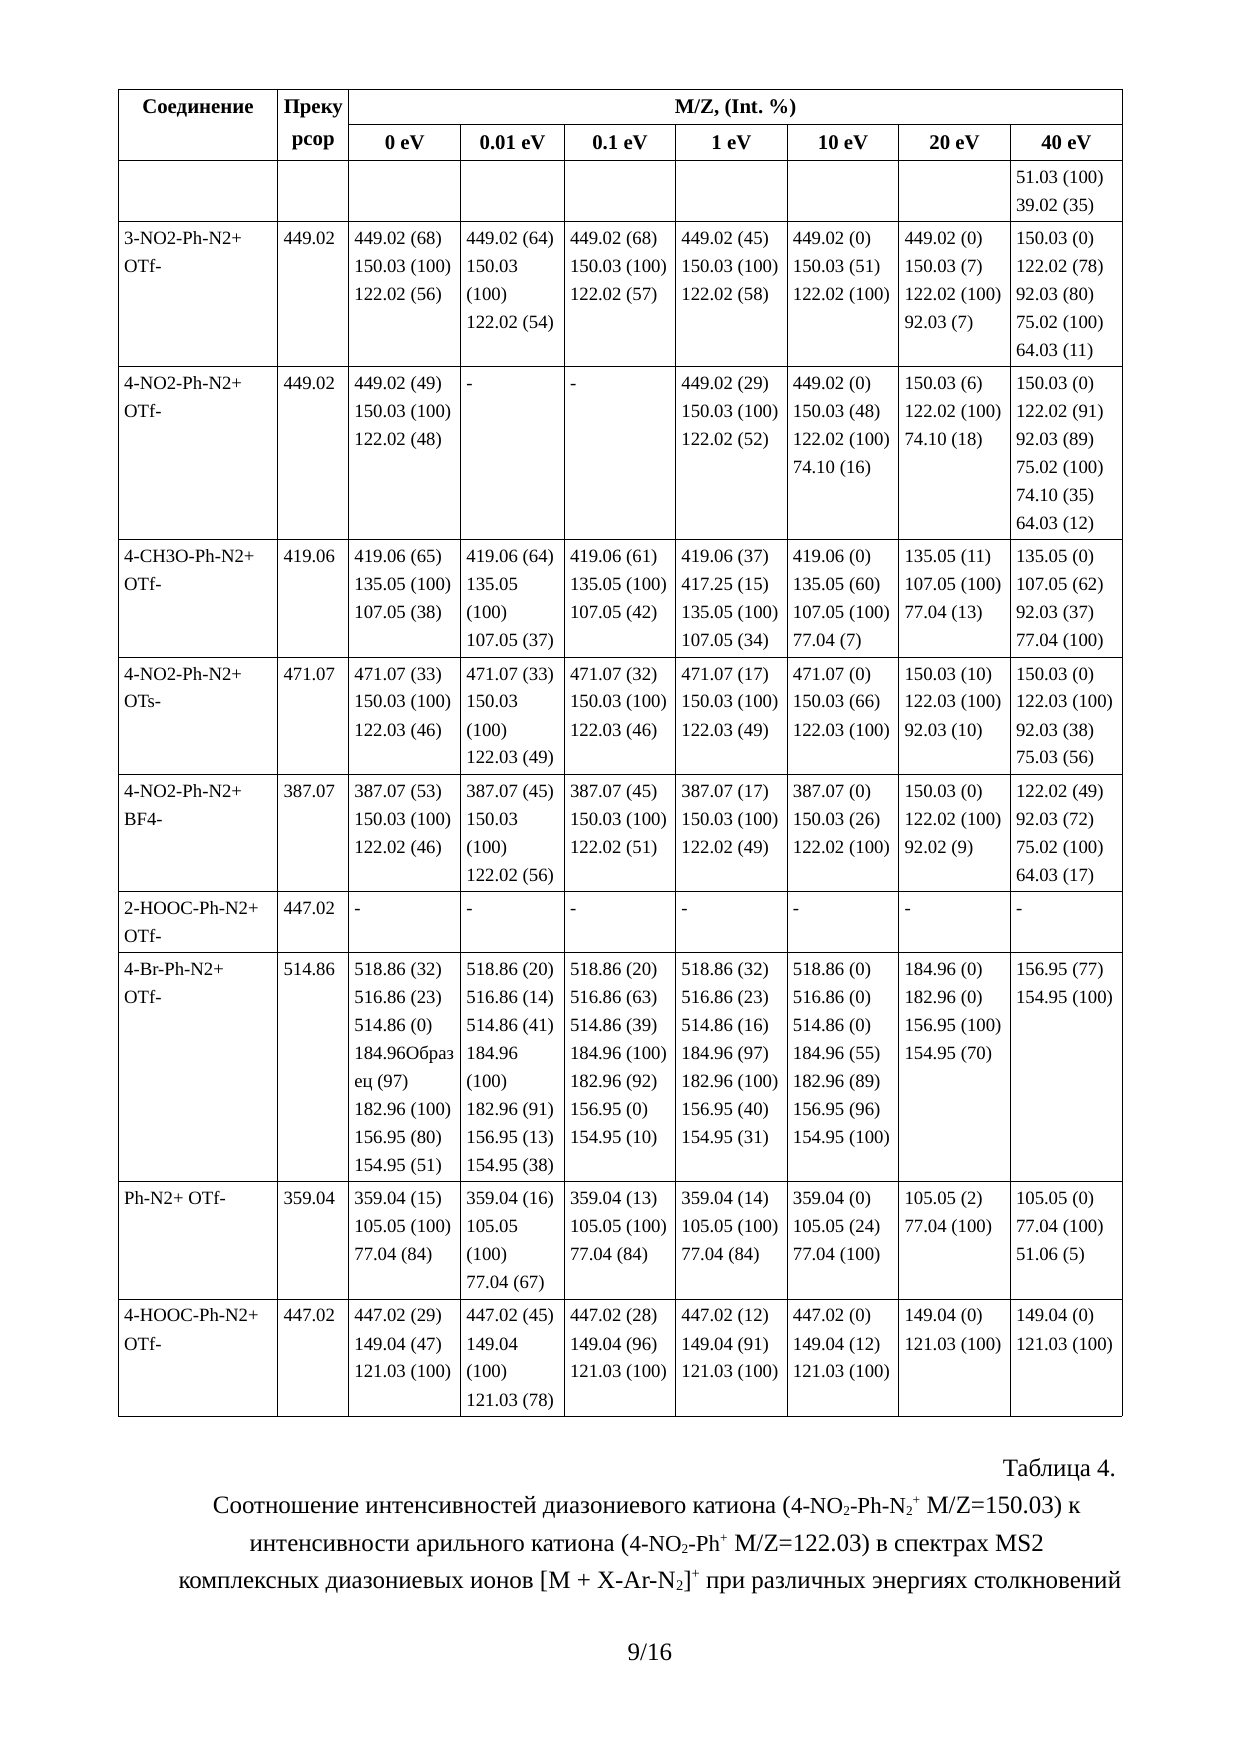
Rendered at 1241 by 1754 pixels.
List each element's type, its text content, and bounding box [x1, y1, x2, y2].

table_cell 4-HOOC-Ph-N2+ OTf- [119, 1300, 277, 1416]
table_cell 359.04 (13) 105.05 (100) 77.04 (84) [565, 1182, 675, 1298]
table_cell [899, 161, 1010, 221]
table_cell - [349, 892, 460, 952]
table_cell 359.04 (0) 105.05 (24) 77.04 (100) [788, 1182, 898, 1298]
table_cell 40 eV [1011, 125, 1122, 160]
table_cell 419.06 (64) 135.05 (100) 107.05 (37) [461, 540, 564, 657]
table_cell 518.86 (20) 516.86 (14) 514.86 (41) 184.96 (100) 182.96 (91) 156.95 (13) 154.95 (38) [461, 953, 564, 1181]
table_cell 359.04 (15) 105.05 (100) 77.04 (84) [349, 1182, 460, 1298]
table_cell 150.03 (0) 122.02 (91) 92.03 (89) 75.02 (100) 74.10 (35) 64.03 (12) [1011, 367, 1122, 539]
table_header Прекурсор [278, 90, 348, 160]
table_cell 1 eV [676, 125, 787, 160]
table_header M/Z, (Int. %) [349, 90, 1122, 124]
table_cell - [899, 892, 1010, 952]
table_cell 4-CH3O-Ph-N2+ OTf- [119, 540, 277, 657]
table_cell 447.02 (0) 149.04 (12) 121.03 (100) [788, 1300, 898, 1416]
table_cell 449.02 (68) 150.03 (100) 122.02 (57) [565, 222, 675, 366]
table_cell - [565, 892, 675, 952]
table_cell 387.07 (45) 150.03 (100) 122.02 (51) [565, 775, 675, 891]
table_cell 447.02 (45) 149.04 (100) 121.03 (78) [461, 1300, 564, 1416]
table_cell 4-NO2-Ph-N2+ BF4- [119, 775, 277, 891]
text интенсивности арильного катиона (4-NO2-Ph+ M/Z=122.03) в спектрах MS2 [118, 1528, 1122, 1556]
table_cell 471.07 [278, 658, 348, 774]
table_cell 514.86 [278, 953, 348, 1181]
table_cell - [676, 892, 787, 952]
table_cell 447.02 (12) 149.04 (91) 121.03 (100) [676, 1300, 787, 1416]
table_cell 447.02 (28) 149.04 (96) 121.03 (100) [565, 1300, 675, 1416]
table_cell 387.07 (53) 150.03 (100) 122.02 (46) [349, 775, 460, 891]
table_cell 449.02 (0) 150.03 (48) 122.02 (100) 74.10 (16) [788, 367, 898, 539]
table_cell 3-NO2-Ph-N2+ OTf- [119, 222, 277, 366]
table_cell 471.07 (0) 150.03 (66) 122.03 (100) [788, 658, 898, 774]
table_cell - [788, 892, 898, 952]
table_cell 419.06 (65) 135.05 (100) 107.05 (38) [349, 540, 460, 657]
table_cell [119, 161, 277, 221]
table_cell 135.05 (11) 107.05 (100) 77.04 (13) [899, 540, 1010, 657]
table_cell 387.07 (45) 150.03 (100) 122.02 (56) [461, 775, 564, 891]
table_cell - [1011, 892, 1122, 952]
table_cell 0.01 eV [461, 125, 564, 160]
table_cell 359.04 (14) 105.05 (100) 77.04 (84) [676, 1182, 787, 1298]
table_cell 156.95 (77) 154.95 (100) [1011, 953, 1122, 1181]
table_header Соединение [119, 90, 277, 160]
table_cell 387.07 (17) 150.03 (100) 122.02 (49) [676, 775, 787, 891]
table_cell - [461, 367, 564, 539]
table_cell 471.07 (17) 150.03 (100) 122.03 (49) [676, 658, 787, 774]
table_cell 105.05 (2) 77.04 (100) [899, 1182, 1010, 1298]
table_cell 150.03 (0) 122.03 (100) 92.03 (38) 75.03 (56) [1011, 658, 1122, 774]
table_cell 449.02 (49) 150.03 (100) 122.02 (48) [349, 367, 460, 539]
table_cell 149.04 (0) 121.03 (100) [899, 1300, 1010, 1416]
table_cell 518.86 (0) 516.86 (0) 514.86 (0) 184.96 (55) 182.96 (89) 156.95 (96) 154.95 (100) [788, 953, 898, 1181]
table_cell 359.04 [278, 1182, 348, 1298]
table_cell 447.02 (29) 149.04 (47) 121.03 (100) [349, 1300, 460, 1416]
table_cell 449.02 (0) 150.03 (51) 122.02 (100) [788, 222, 898, 366]
table_cell 4-NO2-Ph-N2+ OTs- [119, 658, 277, 774]
table_cell 449.02 [278, 222, 348, 366]
table_cell 449.02 (29) 150.03 (100) 122.02 (52) [676, 367, 787, 539]
table_cell 10 eV [788, 125, 898, 160]
table_cell 447.02 [278, 1300, 348, 1416]
table_cell 150.03 (10) 122.03 (100) 92.03 (10) [899, 658, 1010, 774]
text Таблица 4. [118, 1453, 1122, 1482]
table_cell 449.02 (0) 150.03 (7) 122.02 (100) 92.03 (7) [899, 222, 1010, 366]
table_cell 0 eV [349, 125, 460, 160]
table_cell 419.06 [278, 540, 348, 657]
table_cell [349, 161, 460, 221]
table_cell - [461, 892, 564, 952]
table_cell 105.05 (0) 77.04 (100) 51.06 (5) [1011, 1182, 1122, 1298]
table_cell 149.04 (0) 121.03 (100) [1011, 1300, 1122, 1416]
table_cell 122.02 (49) 92.03 (72) 75.02 (100) 64.03 (17) [1011, 775, 1122, 891]
table_cell 184.96 (0) 182.96 (0) 156.95 (100) 154.95 (70) [899, 953, 1010, 1181]
table_cell [278, 161, 348, 221]
table_cell 447.02 [278, 892, 348, 952]
table_cell 150.03 (6) 122.02 (100) 74.10 (18) [899, 367, 1010, 539]
table_cell 518.86 (20) 516.86 (63) 514.86 (39) 184.96 (100) 182.96 (92) 156.95 (0) 154.95 (10) [565, 953, 675, 1181]
table_cell 419.06 (61) 135.05 (100) 107.05 (42) [565, 540, 675, 657]
table_cell 20 eV [899, 125, 1010, 160]
table_cell 471.07 (33) 150.03 (100) 122.03 (46) [349, 658, 460, 774]
table_cell 518.86 (32) 516.86 (23) 514.86 (16) 184.96 (97) 182.96 (100) 156.95 (40) 154.95 (31) [676, 953, 787, 1181]
table_cell 4-Br-Ph-N2+ OTf- [119, 953, 277, 1181]
table_cell 449.02 (64) 150.03 (100) 122.02 (54) [461, 222, 564, 366]
text комплексных диазониевых ионов [M + X-Ar-N2]+ при различных энергиях столкновений [118, 1565, 1122, 1594]
table_cell 2-HOOC-Ph-N2+ OTf- [119, 892, 277, 952]
table_cell 359.04 (16) 105.05 (100) 77.04 (67) [461, 1182, 564, 1298]
table_cell 135.05 (0) 107.05 (62) 92.03 (37) 77.04 (100) [1011, 540, 1122, 657]
table_cell [461, 161, 564, 221]
table_cell 0.1 eV [565, 125, 675, 160]
table_cell 387.07 [278, 775, 348, 891]
table_cell 51.03 (100) 39.02 (35) [1011, 161, 1122, 221]
table_cell 150.03 (0) 122.02 (78) 92.03 (80) 75.02 (100) 64.03 (11) [1011, 222, 1122, 366]
text Соотношение интенсивностей диазониевого катиона (4-NO2-Ph-N2+ M/Z=150.03) к [118, 1490, 1122, 1519]
table_cell 471.07 (32) 150.03 (100) 122.03 (46) [565, 658, 675, 774]
table_cell - [565, 367, 675, 539]
table_cell 449.02 [278, 367, 348, 539]
table_cell 419.06 (0) 135.05 (60) 107.05 (100) 77.04 (7) [788, 540, 898, 657]
table_cell [565, 161, 675, 221]
table_cell 419.06 (37) 417.25 (15) 135.05 (100) 107.05 (34) [676, 540, 787, 657]
table_cell 449.02 (68) 150.03 (100) 122.02 (56) [349, 222, 460, 366]
table_cell 518.86 (32) 516.86 (23) 514.86 (0) 184.96Образец (97) 182.96 (100) 156.95 (80) 154.95 (51) [349, 953, 460, 1181]
table_cell 449.02 (45) 150.03 (100) 122.02 (58) [676, 222, 787, 366]
table_cell Ph-N2+ OTf- [119, 1182, 277, 1298]
table_cell 387.07 (0) 150.03 (26) 122.02 (100) [788, 775, 898, 891]
table_cell 471.07 (33) 150.03 (100) 122.03 (49) [461, 658, 564, 774]
table_cell [676, 161, 787, 221]
table_cell 150.03 (0) 122.02 (100) 92.02 (9) [899, 775, 1010, 891]
table_cell [788, 161, 898, 221]
table_cell 4-NO2-Ph-N2+ OTf- [119, 367, 277, 539]
